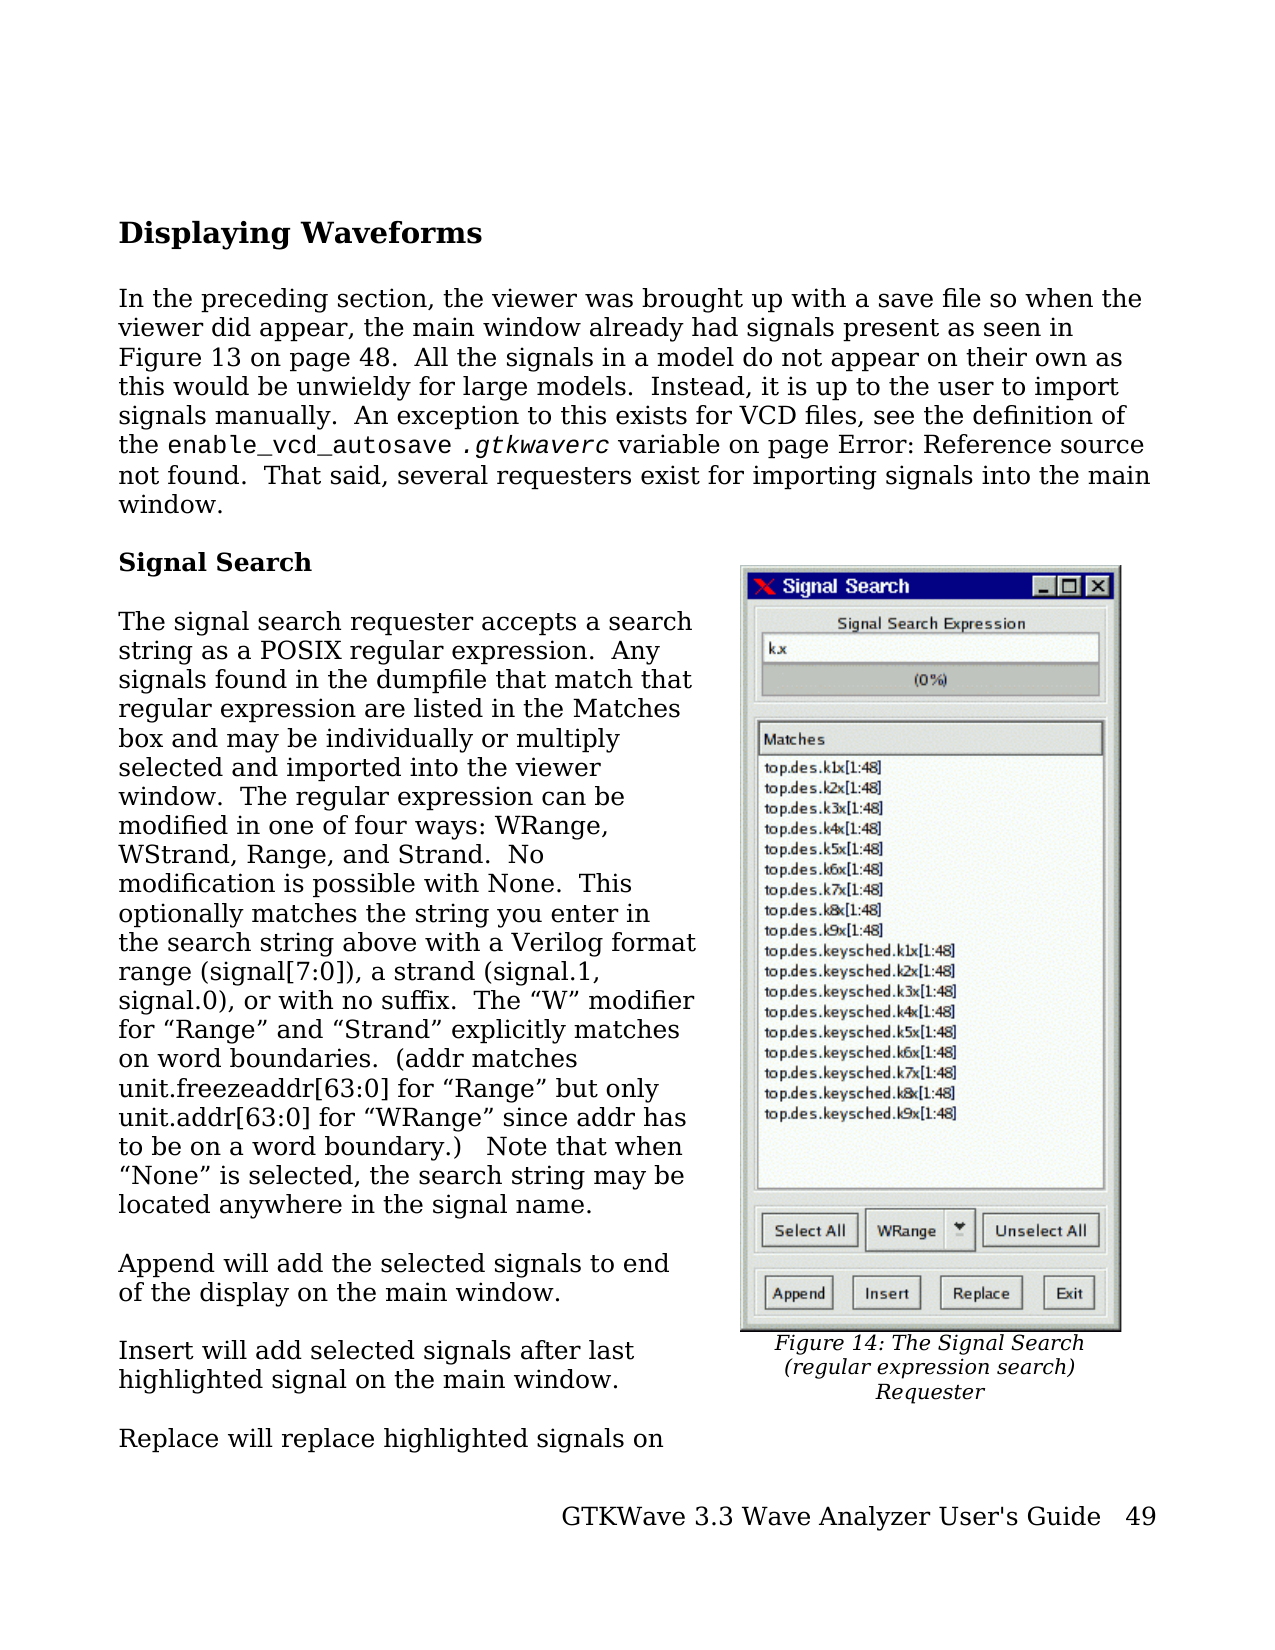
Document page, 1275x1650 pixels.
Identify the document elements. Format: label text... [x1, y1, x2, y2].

text Signal Search [118, 548, 1157, 1433]
text Append will add the selected signals to end of the display on the main window. [118, 1249, 709, 1307]
text Replace will replace highlighted signals on [118, 1424, 1157, 1453]
text The signal search requester accepts a search string as a POSIX regular expression. Any signals found in the dumpfile that match that regular expression are listed in the Matches box and may be individually or multiply selected and imported into the viewer window. The regular expression can be modified in one of four ways: WRange, WStrand, Range, and Strand. No modification is possible with None. This optionally matches the string you enter in the search string above with a Verilog format range (signal[7:0]), a strand (signal.1, signal.0), or with no suffix. The “W” modifier for “Range” and “Strand” explicitly matches on word boundaries. (addr matches unit.freezeaddr[63:0] for “Range” but only unit.addr[63:0] for “WRange” since addr has to be on a word boundary.) Note that when “None” is selected, the search string may be located anywhere in the signal name. [118, 607, 709, 1220]
text Displaying Waveforms [118, 216, 1157, 250]
text In the preceding section, the viewer was brought up with a save file so when the viewer did appear, the main window already had signals present as seen in Figure 13 on page 48. All the signals in a model do not appear on their own as this would be unwieldy for large models. Instead, it is up to the user to import signals manually. An exception to this exists for VCD files, see the definition of the enable_vcd_autosave .gtkwaverc variable on page . That said, several requesters exist for importing signals into the main window. [118, 284, 1157, 519]
text Insert will add selected signals after last highlighted signal on the main window. [118, 1336, 709, 1395]
picture [740, 565, 1122, 1332]
text Figure 14: The Signal Search (regular expression search) Requester [740, 1332, 1121, 1404]
